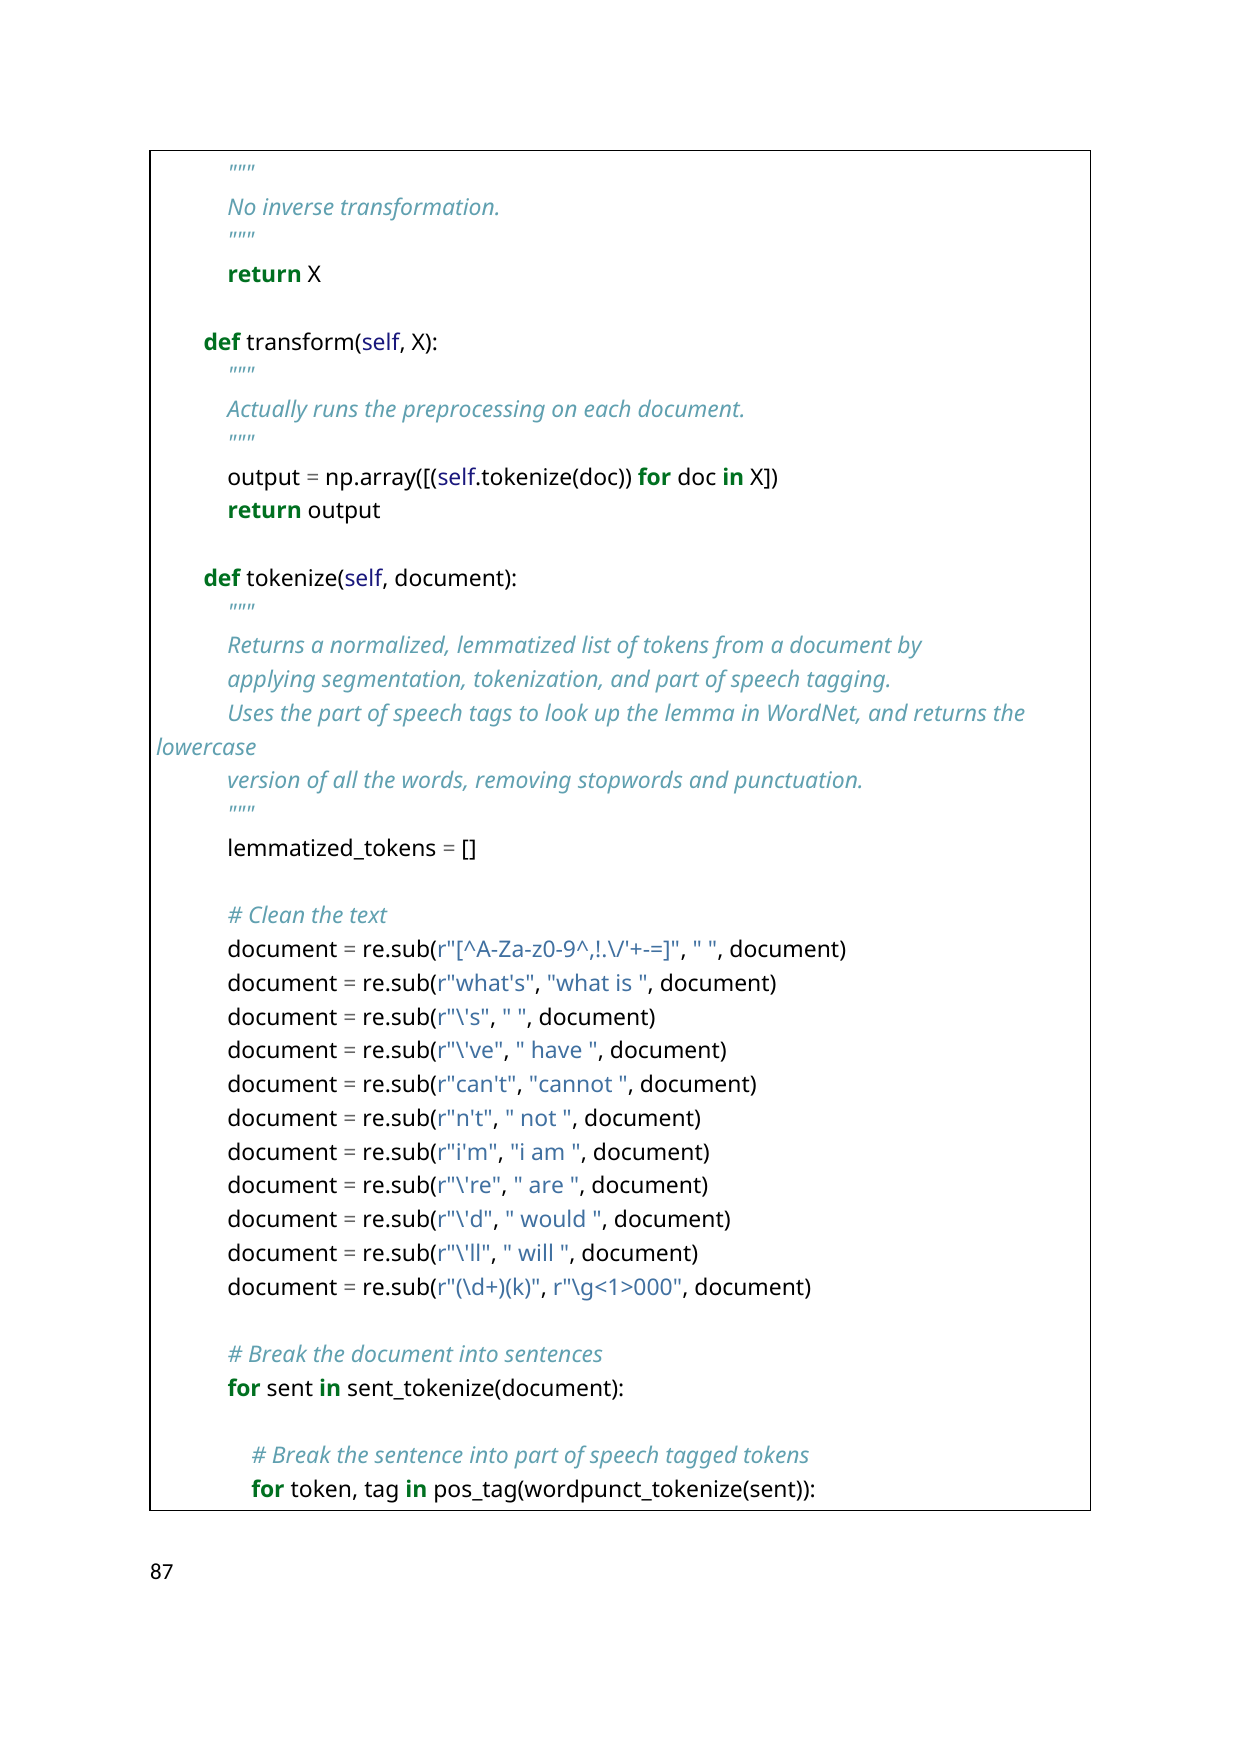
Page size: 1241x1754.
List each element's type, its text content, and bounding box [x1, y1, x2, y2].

table_header """ No inverse transformation. """ return X def transform(self, X): """ Actually runs the preprocessing on each document. """ output = np.array([(self.tokenize(doc)) for doc in X]) return output def tokenize(self, document): """ Returns a normalized, lemmatized list of tokens from a document by applying segmentation, tokenization, and part of speech tagging. Uses the part of speech tags to look up the lemma in WordNet, and returns the lowercase version of all the words, removing stopwords and punctuation. """ lemmatized_tokens = [] # Clean the text document = re.sub(r"[^A-Za-z0-9^,!.\/'+-=]", " ", document) document = re.sub(r"what's", "what is ", document) document = re.sub(r"\'s", " ", document) document = re.sub(r"\'ve", " have ", document) document = re.sub(r"can't", "cannot ", document) document = re.sub(r"n't", " not ", document) document = re.sub(r"i'm", "i am ", document) document = re.sub(r"\'re", " are ", document) document = re.sub(r"\'d", " would ", document) document = re.sub(r"\'ll", " will ", document) document = re.sub(r"(\d+)(k)", r"\g<1>000", document) # Break the document into sentences for sent in sent_tokenize(document): # Break the sentence into part of speech tagged tokens for token, tag in pos_tag(wordpunct_tokenize(sent)): [151, 151, 1090, 1510]
